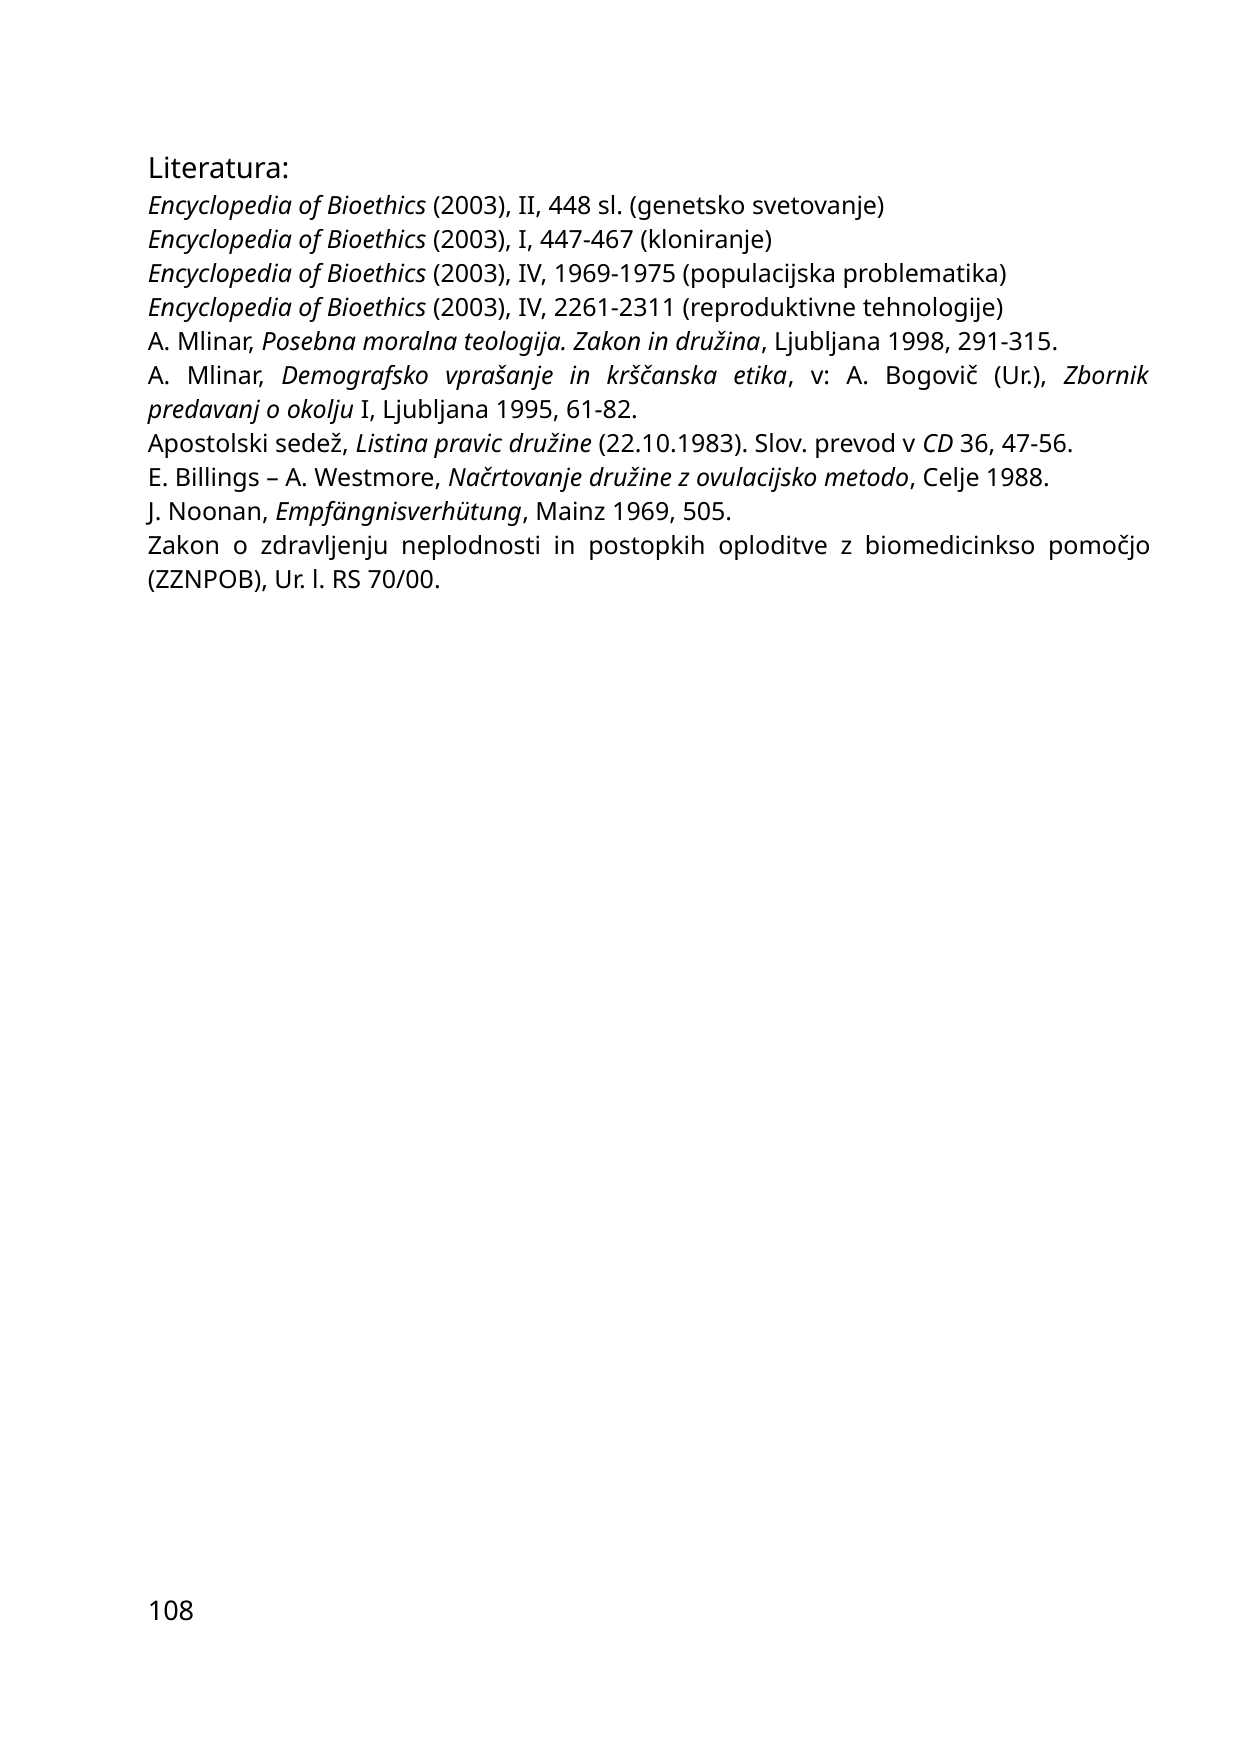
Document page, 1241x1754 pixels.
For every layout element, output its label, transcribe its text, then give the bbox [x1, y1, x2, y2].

text Encyclopedia of Bioethics (2003), IV, 2261-2311 (reproduktivne tehnologije) [148, 289, 1152, 324]
text Apostolski sedež, Listina pravic družine (22.10.1983). Slov. prevod v CD 36, 47-56. [148, 426, 1152, 460]
text Encyclopedia of Bioethics (2003), IV, 1969-1975 (populacijska problematika) [148, 256, 1152, 289]
text E. Billings – A. Westmore, Načrtovanje družine z ovulacijsko metodo, Celje 1988. [148, 460, 1152, 494]
text A. Mlinar, Demografsko vprašanje in krščanska etika, v: A. Bogovič (Ur.), Zbornik predavanj o okolju I, Ljubljana 1995, 61-82. [148, 358, 1152, 426]
text Encyclopedia of Bioethics (2003), I, 447-467 (kloniranje) [148, 221, 1152, 256]
text Zakon o zdravljenju neplodnosti in postopkih oploditve z biomedicinkso pomočjo (ZZNPOB), Ur. l. RS 70/00. [148, 528, 1152, 596]
text A. Mlinar, Posebna moralna teologija. Zakon in družina, Ljubljana 1998, 291-315. [148, 324, 1152, 358]
text J. Noonan, Empfängnisverhütung, Mainz 1969, 505. [148, 494, 1152, 528]
text Literatura: [148, 148, 1152, 187]
text Encyclopedia of Bioethics (2003), II, 448 sl. (genetsko svetovanje) [148, 187, 1152, 221]
